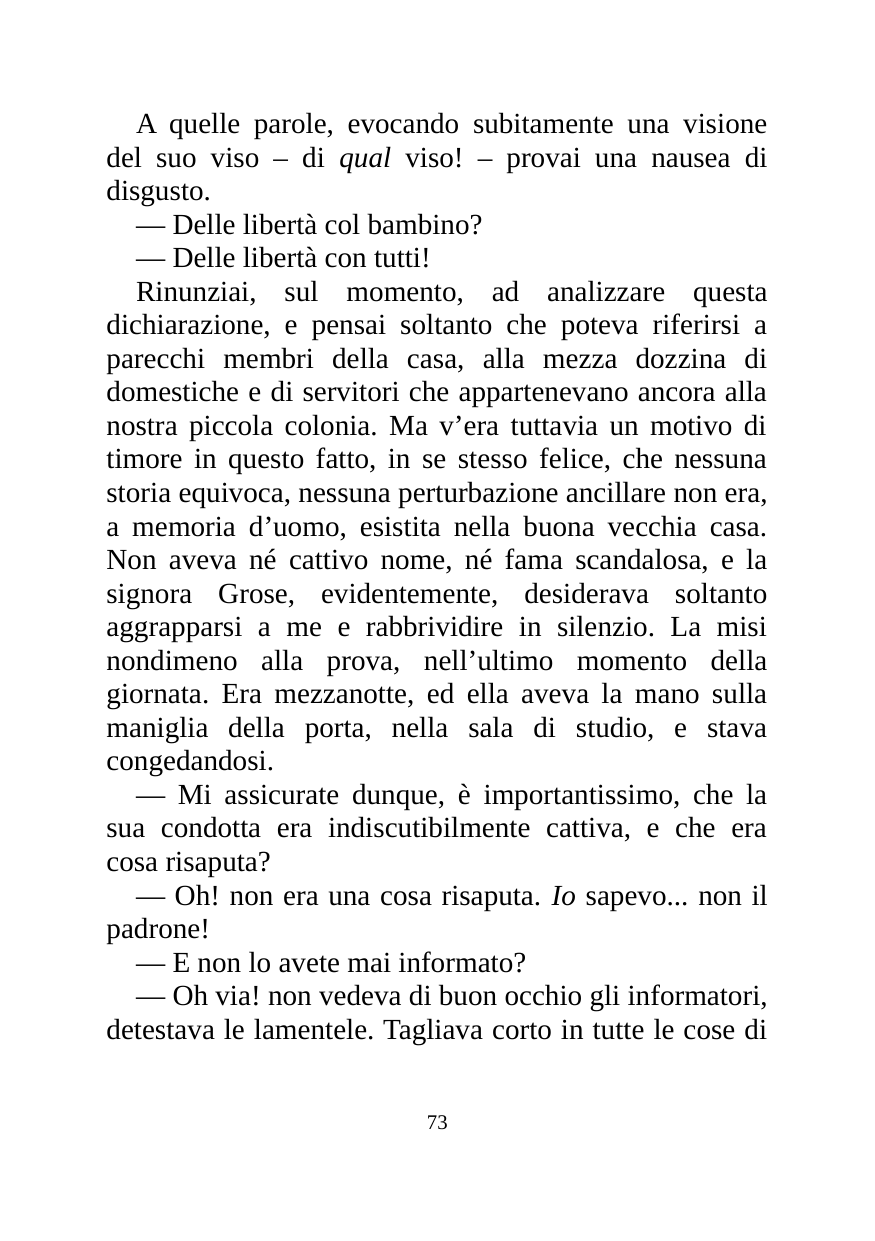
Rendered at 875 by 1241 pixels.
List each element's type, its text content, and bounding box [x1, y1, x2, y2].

text A quelle parole, evocando subitamente una visione del suo viso – di qual viso! – provai una nausea di disgusto. [106, 106, 768, 207]
text — Oh via! non vedeva di buon occhio gli informatori, detestava le lamentele. Tagliava corto in tutte le cose di [106, 978, 768, 1045]
text Rinunziai, sul momento, ad analizzare questa dichiarazione, e pensai soltanto che poteva riferirsi a parecchi membri della casa, alla mezza dozzina di domestiche e di servitori che appartenevano ancora alla nostra piccola colonia. Ma v’era tuttavia un motivo di timore in questo fatto, in se stesso felice, che nessuna storia equivoca, nessuna perturbazione ancillare non era, a memoria d’uomo, esistita nella buona vecchia casa. Non aveva né cattivo nome, né fama scandalosa, e la signora Grose, evidentemente, desiderava soltanto aggrapparsi a me e rabbrividire in silenzio. La misi nondimeno alla prova, nell’ultimo momento della giornata. Era mezzanotte, ed ella aveva la mano sulla maniglia della porta, nella sala di studio, e stava congedandosi. [106, 274, 768, 777]
text — E non lo avete mai informato? [106, 945, 768, 978]
text — Oh! non era una cosa risaputa. Io sapevo... non il padrone! [106, 878, 768, 945]
text — Delle libertà con tutti! [106, 240, 768, 274]
text — Delle libertà col bambino? [106, 207, 768, 240]
text — Mi assicurate dunque, è importantissimo, che la sua condotta era indiscutibilmente cattiva, e che era cosa risaputa? [106, 777, 768, 878]
